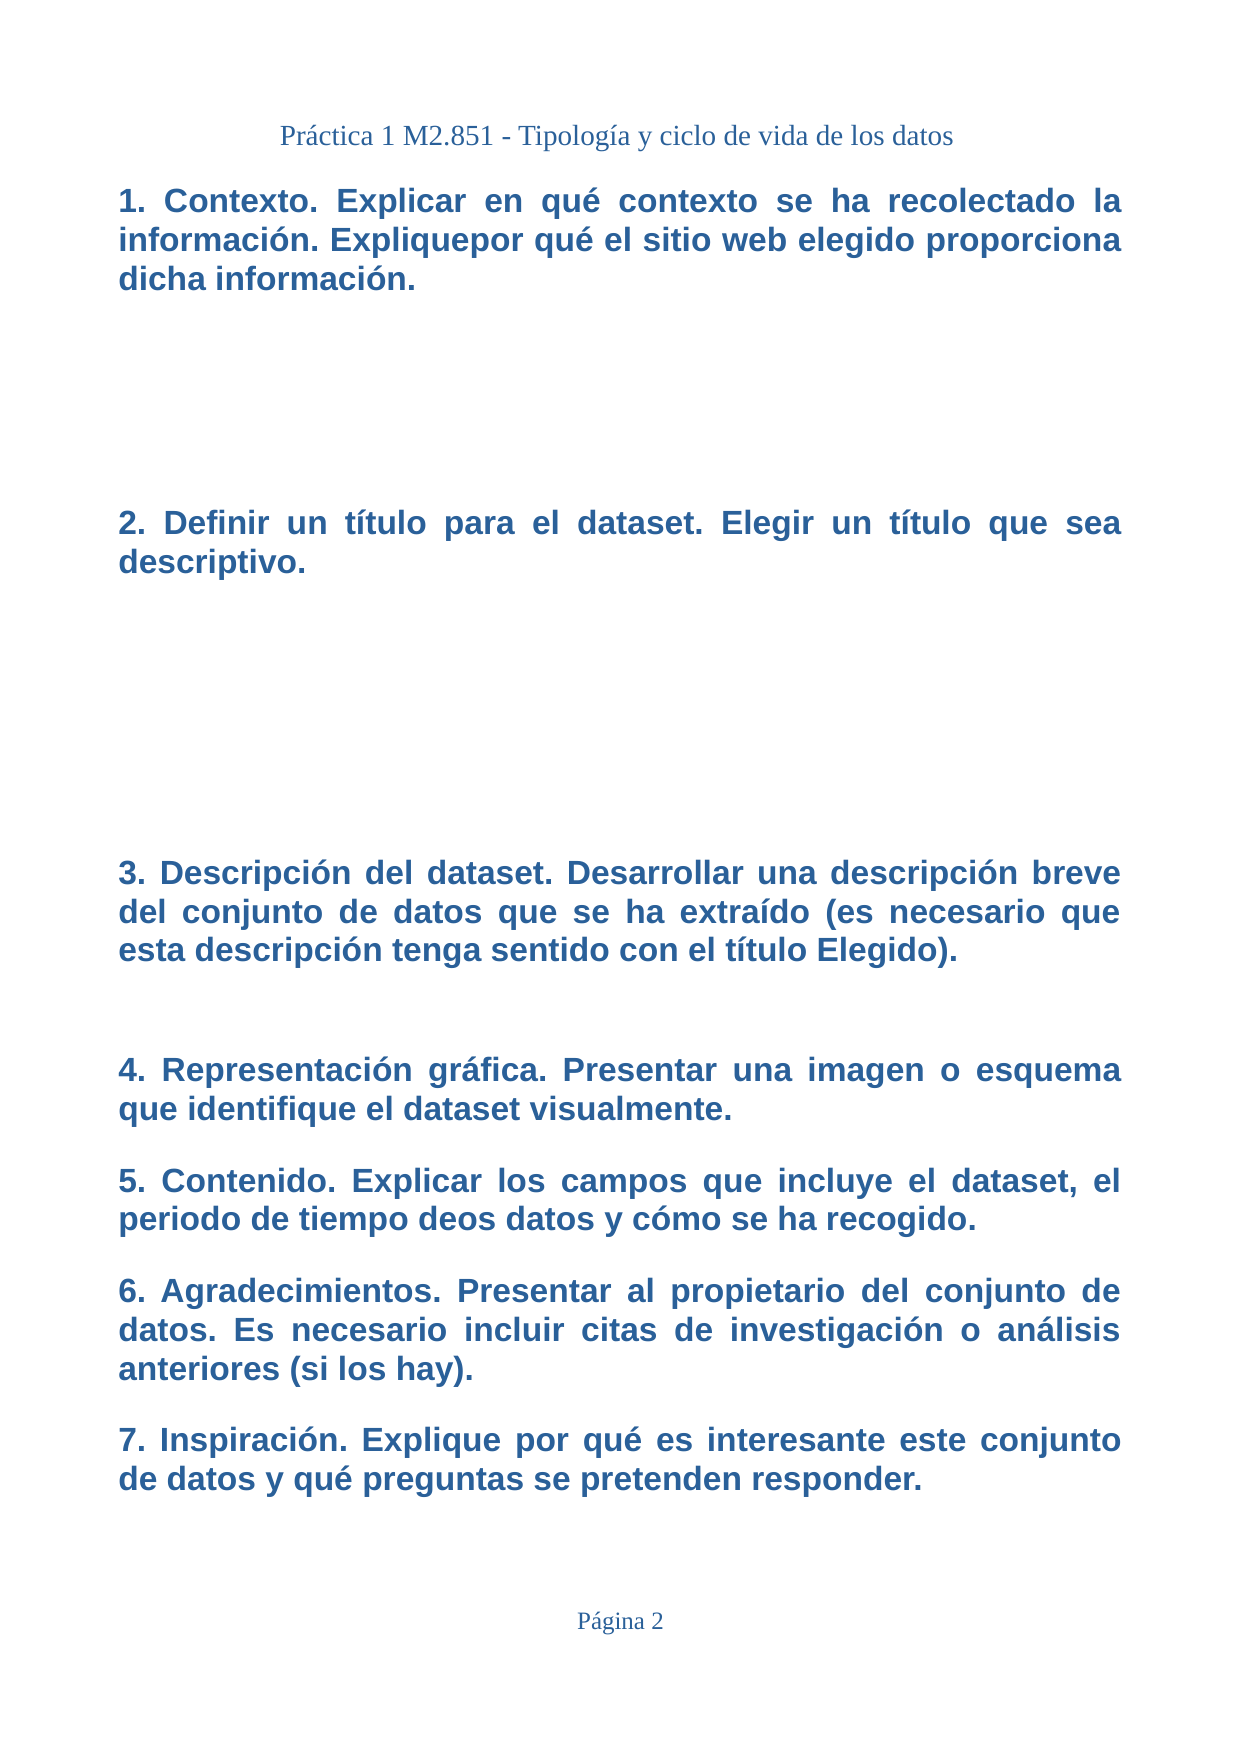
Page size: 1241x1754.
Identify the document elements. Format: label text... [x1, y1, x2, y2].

subtitle 6. Agradecimientos. Presentar al propietario del conjunto de datos. Es necesario incluir citas de investigación o análisis anteriores (si los hay). [118, 1271, 1122, 1387]
subtitle 5. Contenido. Explicar los campos que incluye el dataset, el periodo de tiempo deos datos y cómo se ha recogido. [118, 1160, 1122, 1238]
subtitle 4. Representación gráfica. Presentar una imagen o esquema que identifique el dataset visualmente. [118, 1050, 1122, 1127]
subtitle 2. Definir un título para el dataset. Elegir un título que sea descriptivo. [118, 503, 1122, 580]
subtitle 3. Descripción del dataset. Desarrollar una descripción breve del conjunto de datos que se ha extraído (es necesario que esta descripción tenga sentido con el título Elegido). [118, 853, 1122, 969]
subtitle 7. Inspiración. Explique por qué es interesante este conjunto de datos y qué preguntas se pretenden responder. [118, 1420, 1122, 1498]
subtitle 1. Contexto. Explicar en qué contexto se ha recolectado la información. Expliquepor qué el sitio web elegido proporciona dicha información. [118, 181, 1122, 297]
